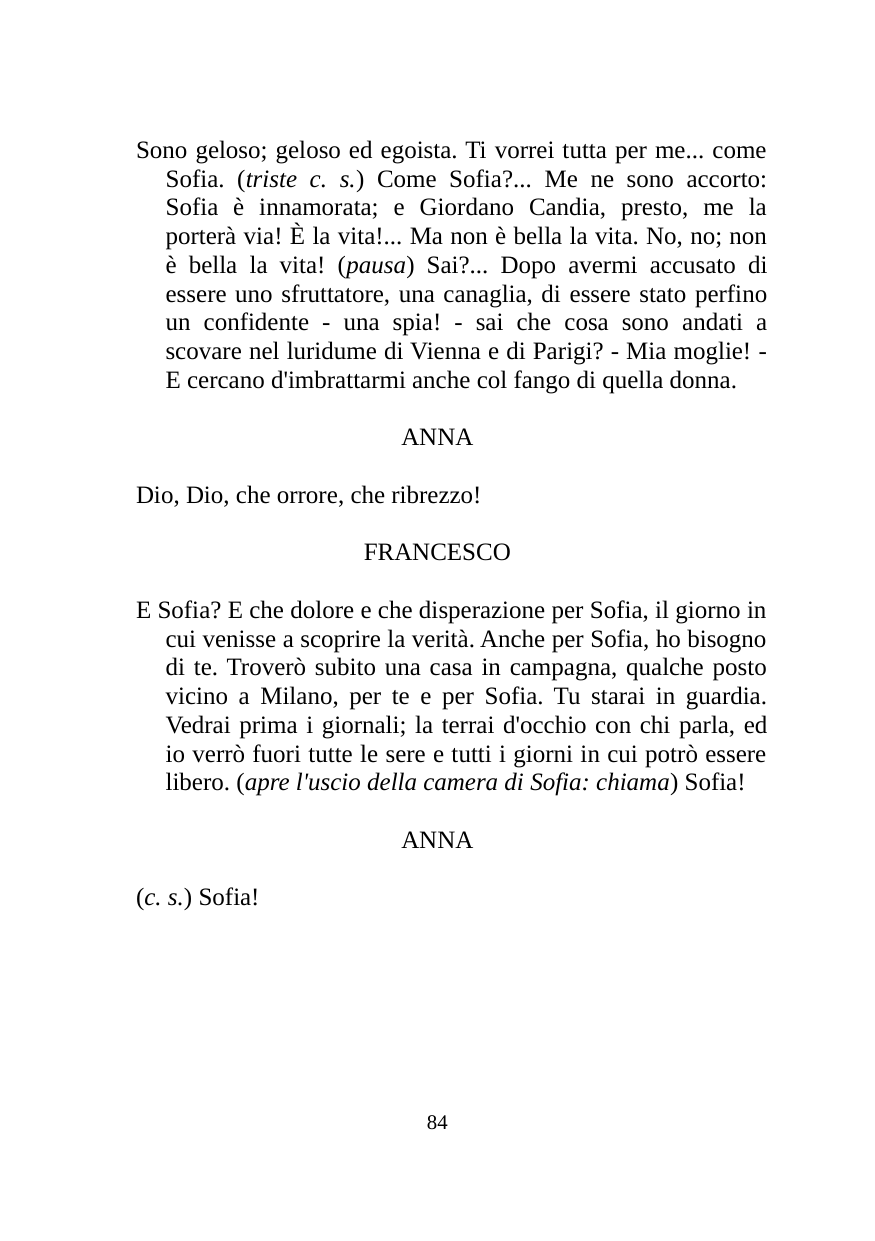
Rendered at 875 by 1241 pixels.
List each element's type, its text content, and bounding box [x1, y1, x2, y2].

text FRANCESCO [106, 537, 768, 566]
text (c. s.) Sofia! [136, 882, 768, 911]
text Sono geloso; geloso ed egoista. Ti vorrei tutta per me... come Sofia. (triste c. s.) Come Sofia?... Me ne sono accorto: Sofia è innamorata; e Giordano Candia, presto, me la porterà via! È la vita!... Ma non è bella la vita. No, no; non è bella la vita! (pausa) Sai?... Dopo avermi accusato di essere uno sfruttatore, una canaglia, di essere stato perfino un confidente - una spia! - sai che cosa sono andati a scovare nel luridume di Vienna e di Parigi? - Mia moglie! - E cercano d'imbrattarmi anche col fango di quella donna. [136, 135, 768, 394]
text Dio, Dio, che orrore, che ribrezzo! [136, 480, 768, 509]
text ANNA [106, 825, 768, 854]
text ANNA [106, 422, 768, 451]
text E Sofia? E che dolore e che disperazione per Sofia, il giorno in cui venisse a scoprire la verità. Anche per Sofia, ho bisogno di te. Troverò subito una casa in campagna, qualche posto vicino a Milano, per te e per Sofia. Tu starai in guardia. Vedrai prima i giornali; la terrai d'occhio con chi parla, ed io verrò fuori tutte le sere e tutti i giorni in cui potrò essere libero. (apre l'uscio della camera di Sofia: chiama) Sofia! [136, 595, 768, 796]
